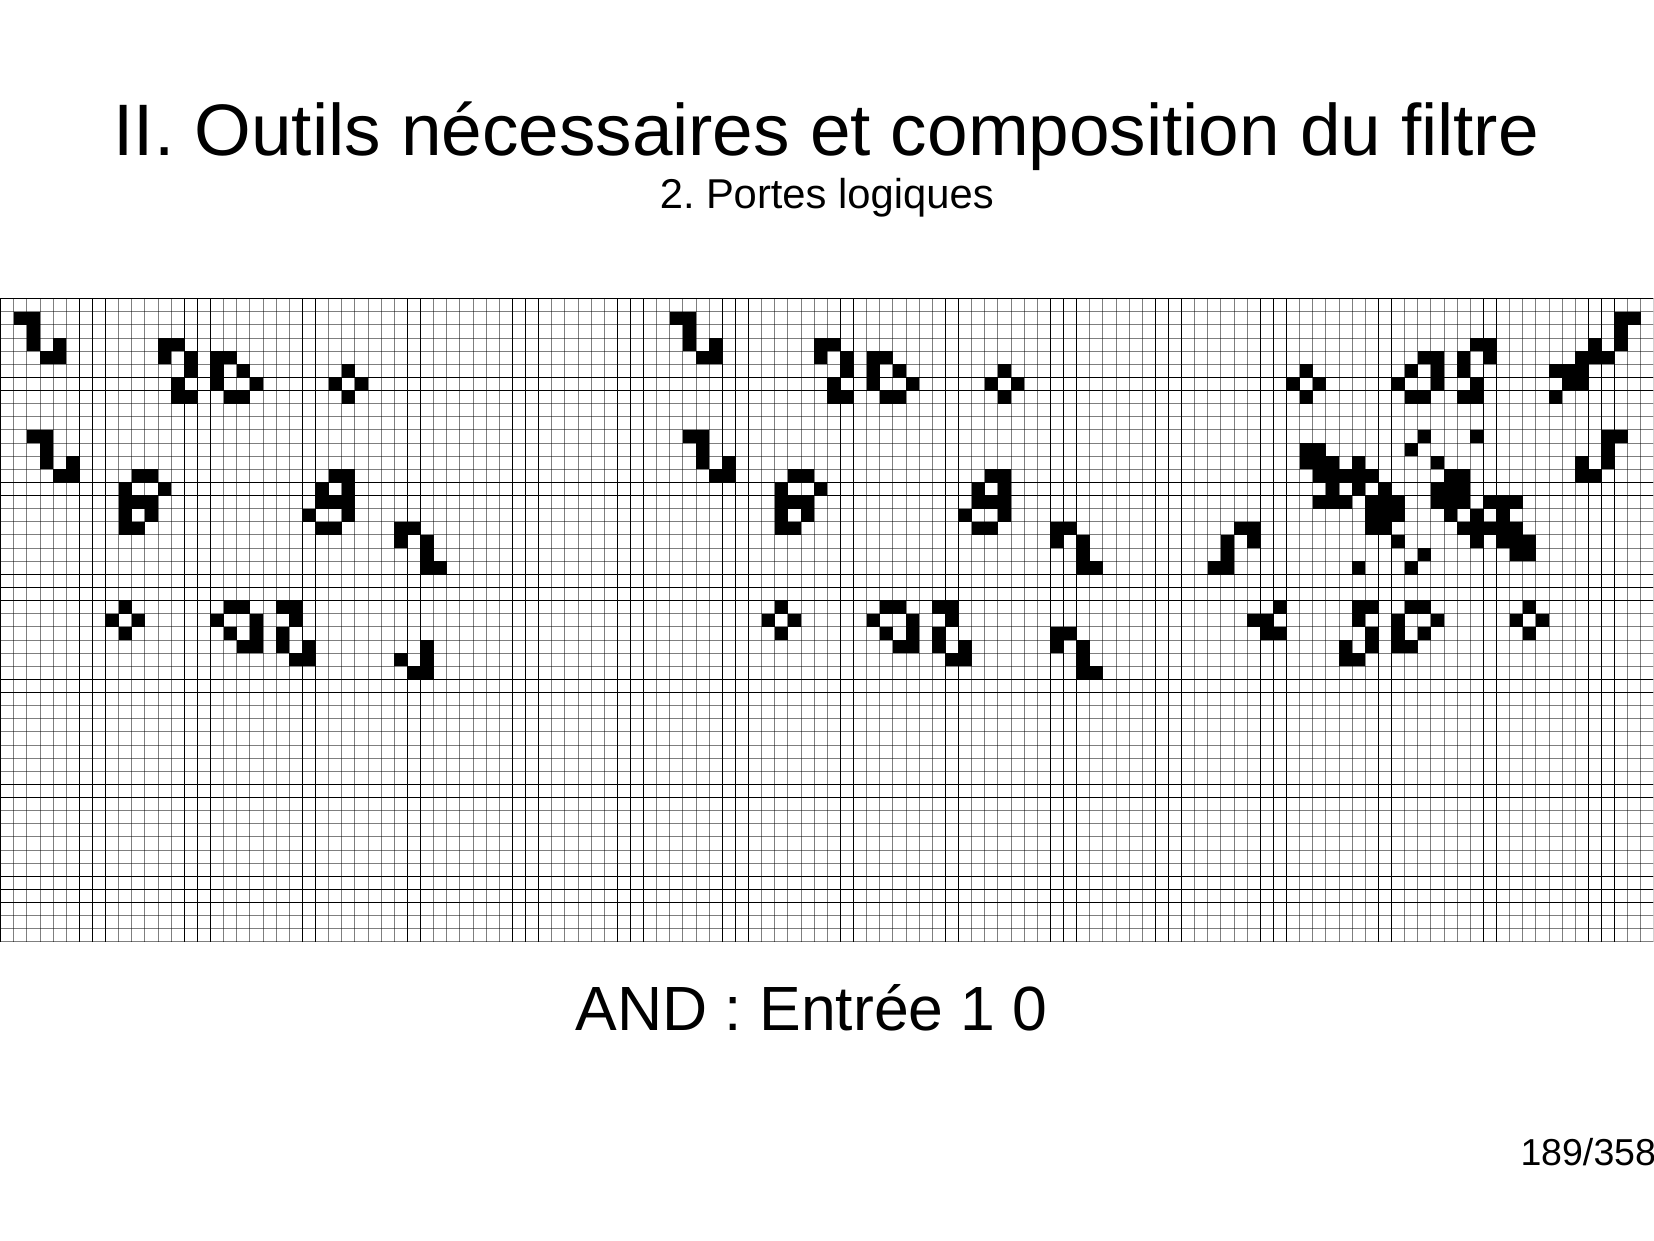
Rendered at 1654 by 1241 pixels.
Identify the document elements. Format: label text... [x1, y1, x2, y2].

text_box <number>/358 [1505, 1124, 1654, 1182]
text_box AND : Entrée 1 0 [561, 966, 1064, 1052]
title II. Outils nécessaires et composition du filtre 2. Portes logiques [82, 49, 1571, 257]
picture [0, 298, 1654, 942]
